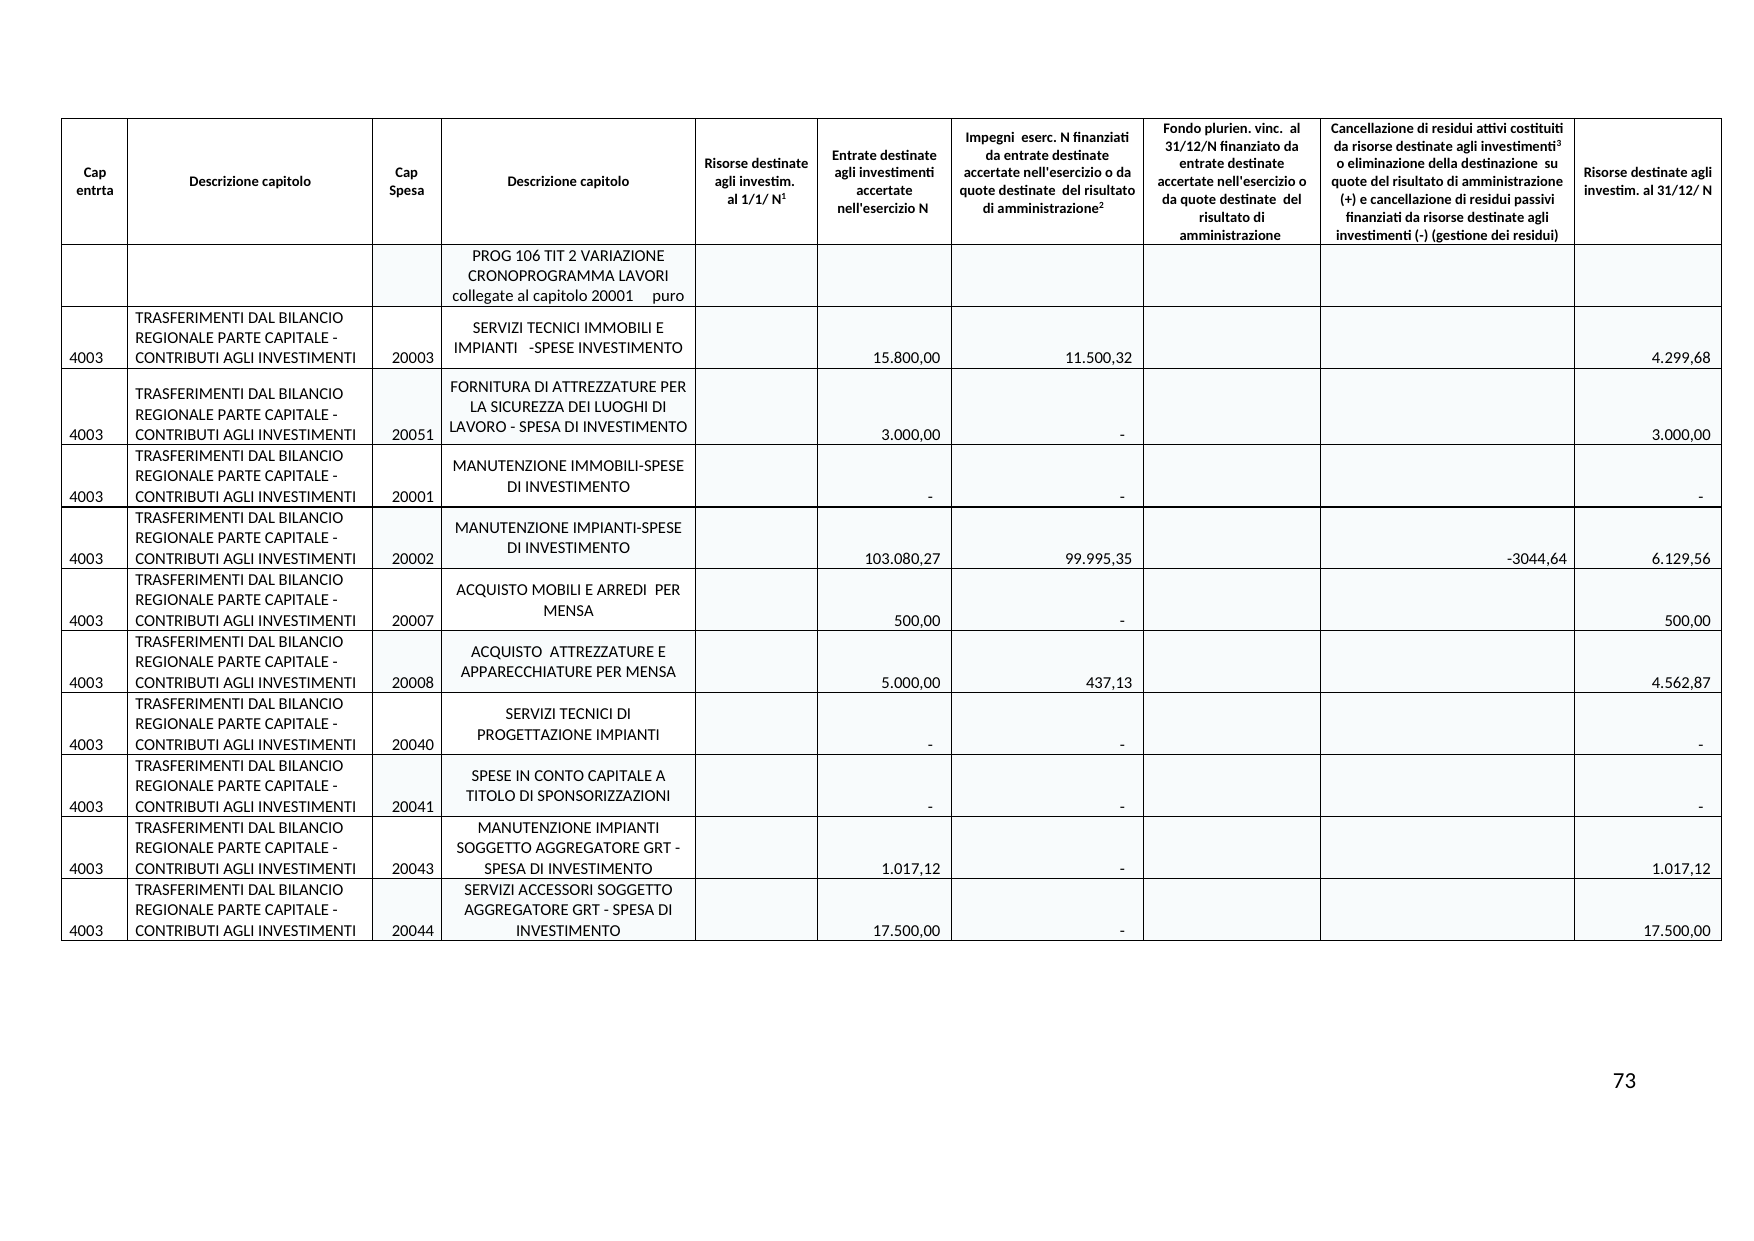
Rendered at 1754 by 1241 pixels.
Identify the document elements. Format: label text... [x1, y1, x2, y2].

table_cell MANUTENZIONE IMPIANTI-SPESE DI INVESTIMENTO [442, 508, 695, 568]
table_cell 4.299,68 [1575, 307, 1721, 368]
table_cell [1321, 445, 1574, 506]
table_cell MANUTENZIONE IMPIANTI SOGGETTO AGGREGATORE GRT - SPESA DI INVESTIMENTO [442, 817, 695, 878]
table_cell FORNITURA DI ATTREZZATURE PER LA SICUREZZA DEI LUOGHI DI LAVORO - SPESA DI INVESTIMENTO [442, 369, 695, 444]
table_cell - [1575, 755, 1721, 816]
table_cell - [1575, 245, 1721, 306]
table_cell [1321, 369, 1574, 444]
table_header Risorse destinate agli investim. al 1/1/ N1 [696, 119, 817, 244]
table_cell [1321, 631, 1574, 692]
table_cell TRASFERIMENTI DAL BILANCIO REGIONALE PARTE CAPITALE - CONTRIBUTI AGLI INVESTIMENTI [128, 369, 372, 444]
table_cell 4003 [62, 307, 127, 368]
table_cell 500,00 [1575, 569, 1721, 630]
table_cell 4003 [62, 569, 127, 630]
table_cell [62, 245, 127, 306]
table_cell TRASFERIMENTI DAL BILANCIO REGIONALE PARTE CAPITALE - CONTRIBUTI AGLI INVESTIMENTI [128, 508, 372, 568]
table_cell 20044 [373, 879, 441, 940]
table_cell [696, 369, 817, 444]
table_cell 4003 [62, 755, 127, 816]
table_cell [1321, 755, 1574, 816]
table_cell TRASFERIMENTI DAL BILANCIO REGIONALE PARTE CAPITALE - CONTRIBUTI AGLI INVESTIMENTI [128, 817, 372, 878]
table_cell [1144, 369, 1320, 444]
table_cell [1144, 508, 1320, 568]
table_cell [818, 245, 951, 306]
table_cell 20007 [373, 569, 441, 630]
table_cell [1321, 693, 1574, 754]
table_cell 500,00 [818, 569, 951, 630]
table_cell SERVIZI ACCESSORI SOGGETTO AGGREGATORE GRT - SPESA DI INVESTIMENTO [442, 879, 695, 940]
table_cell - [952, 369, 1143, 444]
table_cell [373, 245, 441, 306]
table_cell TRASFERIMENTI DAL BILANCIO REGIONALE PARTE CAPITALE - CONTRIBUTI AGLI INVESTIMENTI [128, 879, 372, 940]
table_cell 20003 [373, 307, 441, 368]
table_cell 17.500,00 [818, 879, 951, 940]
table_cell - [952, 569, 1143, 630]
table_cell 1.017,12 [818, 817, 951, 878]
table_cell - [1575, 445, 1721, 506]
table_cell [1144, 817, 1320, 878]
table_header Cap Spesa [373, 119, 441, 244]
table_cell TRASFERIMENTI DAL BILANCIO REGIONALE PARTE CAPITALE - CONTRIBUTI AGLI INVESTIMENTI [128, 631, 372, 692]
table_cell 5.000,00 [818, 631, 951, 692]
table_cell [696, 693, 817, 754]
table_cell - [818, 693, 951, 754]
table_cell [696, 879, 817, 940]
table_cell - [818, 445, 951, 506]
table_header Impegni eserc. N finanziati da entrate destinate accertate nell'esercizio o da quote destinate del risultato di amministrazione2 [952, 119, 1143, 244]
table_cell 17.500,00 [1575, 879, 1721, 940]
table_header Descrizione capitolo [442, 119, 695, 244]
table_cell 20041 [373, 755, 441, 816]
table_cell [1321, 817, 1574, 878]
table_cell 99.995,35 [952, 508, 1143, 568]
table_cell 20002 [373, 508, 441, 568]
table_cell [1321, 307, 1574, 368]
table_cell MANUTENZIONE IMMOBILI-SPESE DI INVESTIMENTO [442, 445, 695, 506]
table_cell - [952, 445, 1143, 506]
table_cell TRASFERIMENTI DAL BILANCIO REGIONALE PARTE CAPITALE - CONTRIBUTI AGLI INVESTIMENTI [128, 755, 372, 816]
table_cell SERVIZI TECNICI IMMOBILI E IMPIANTI -SPESE INVESTIMENTO [442, 307, 695, 368]
table_cell 103.080,27 [818, 508, 951, 568]
table_cell [1321, 879, 1574, 940]
table_header Cap entrta [62, 119, 127, 244]
table_cell 4003 [62, 879, 127, 940]
table_cell 3.000,00 [1575, 369, 1721, 444]
table_cell 4003 [62, 445, 127, 506]
table_header Entrate destinate agli investimenti accertate nell'esercizio N [818, 119, 951, 244]
table_cell SPESE IN CONTO CAPITALE A TITOLO DI SPONSORIZZAZIONI [442, 755, 695, 816]
table_cell [1144, 307, 1320, 368]
table_header Descrizione capitolo [128, 119, 372, 244]
table_cell [696, 631, 817, 692]
table_cell 15.800,00 [818, 307, 951, 368]
table_cell 20008 [373, 631, 441, 692]
table_cell 4003 [62, 369, 127, 444]
table_cell SERVIZI TECNICI DI PROGETTAZIONE IMPIANTI [442, 693, 695, 754]
table_cell [696, 307, 817, 368]
table_cell - [952, 693, 1143, 754]
table_cell - [952, 245, 1143, 306]
table_cell - [952, 755, 1143, 816]
table_header Fondo plurien. vinc. al 31/12/N finanziato da entrate destinate accertate nell'esercizio o da quote destinate del risultato di amministrazione [1144, 119, 1320, 244]
table_cell [696, 569, 817, 630]
table_cell -3044,64 [1321, 508, 1574, 568]
table_cell [696, 245, 817, 306]
table_header Cancellazione di residui attivi costituiti da risorse destinate agli investimenti3 o eliminazione della destinazione su quote del risultato di amministrazione (+) e cancellazione di residui passivi finanziati da risorse destinate agli investimenti (-) (gestione dei residui) [1321, 119, 1574, 244]
table_cell TRASFERIMENTI DAL BILANCIO REGIONALE PARTE CAPITALE - CONTRIBUTI AGLI INVESTIMENTI [128, 307, 372, 368]
table_cell 4003 [62, 693, 127, 754]
table_cell [1144, 631, 1320, 692]
table_cell [1144, 755, 1320, 816]
table_cell [696, 445, 817, 506]
table_header Risorse destinate agli investim. al 31/12/ N [1575, 119, 1721, 244]
table_cell PROG 106 TIT 2 VARIAZIONE CRONOPROGRAMMA LAVORI collegate al capitolo 20001 puro [442, 245, 695, 306]
table_cell [696, 817, 817, 878]
table_cell ACQUISTO ATTREZZATURE E APPARECCHIATURE PER MENSA [442, 631, 695, 692]
table_cell 4003 [62, 508, 127, 568]
table_cell 20001 [373, 445, 441, 506]
table_cell [1144, 879, 1320, 940]
table_cell [1144, 693, 1320, 754]
table_cell 20043 [373, 817, 441, 878]
table_cell ACQUISTO MOBILI E ARREDI PER MENSA [442, 569, 695, 630]
table_cell 20040 [373, 693, 441, 754]
table_cell TRASFERIMENTI DAL BILANCIO REGIONALE PARTE CAPITALE - CONTRIBUTI AGLI INVESTIMENTI [128, 569, 372, 630]
table_cell - [818, 755, 951, 816]
table_cell [128, 245, 372, 306]
table_cell 1.017,12 [1575, 817, 1721, 878]
table_cell 437,13 [952, 631, 1143, 692]
table_cell 11.500,32 [952, 307, 1143, 368]
table_cell [1144, 245, 1320, 306]
table_cell [1144, 569, 1320, 630]
table_cell [696, 755, 817, 816]
table_cell - [952, 817, 1143, 878]
table_cell - [1575, 693, 1721, 754]
table_cell 20051 [373, 369, 441, 444]
table_cell 3.000,00 [818, 369, 951, 444]
table_cell 4003 [62, 631, 127, 692]
table_cell [1321, 245, 1574, 306]
table_cell 4003 [62, 817, 127, 878]
table_cell [1144, 445, 1320, 506]
table_cell [1321, 569, 1574, 630]
table_cell 6.129,56 [1575, 508, 1721, 568]
table_cell TRASFERIMENTI DAL BILANCIO REGIONALE PARTE CAPITALE - CONTRIBUTI AGLI INVESTIMENTI [128, 693, 372, 754]
table_cell 4.562,87 [1575, 631, 1721, 692]
table_cell TRASFERIMENTI DAL BILANCIO REGIONALE PARTE CAPITALE - CONTRIBUTI AGLI INVESTIMENTI [128, 445, 372, 506]
table_cell [696, 508, 817, 568]
table_cell - [952, 879, 1143, 940]
